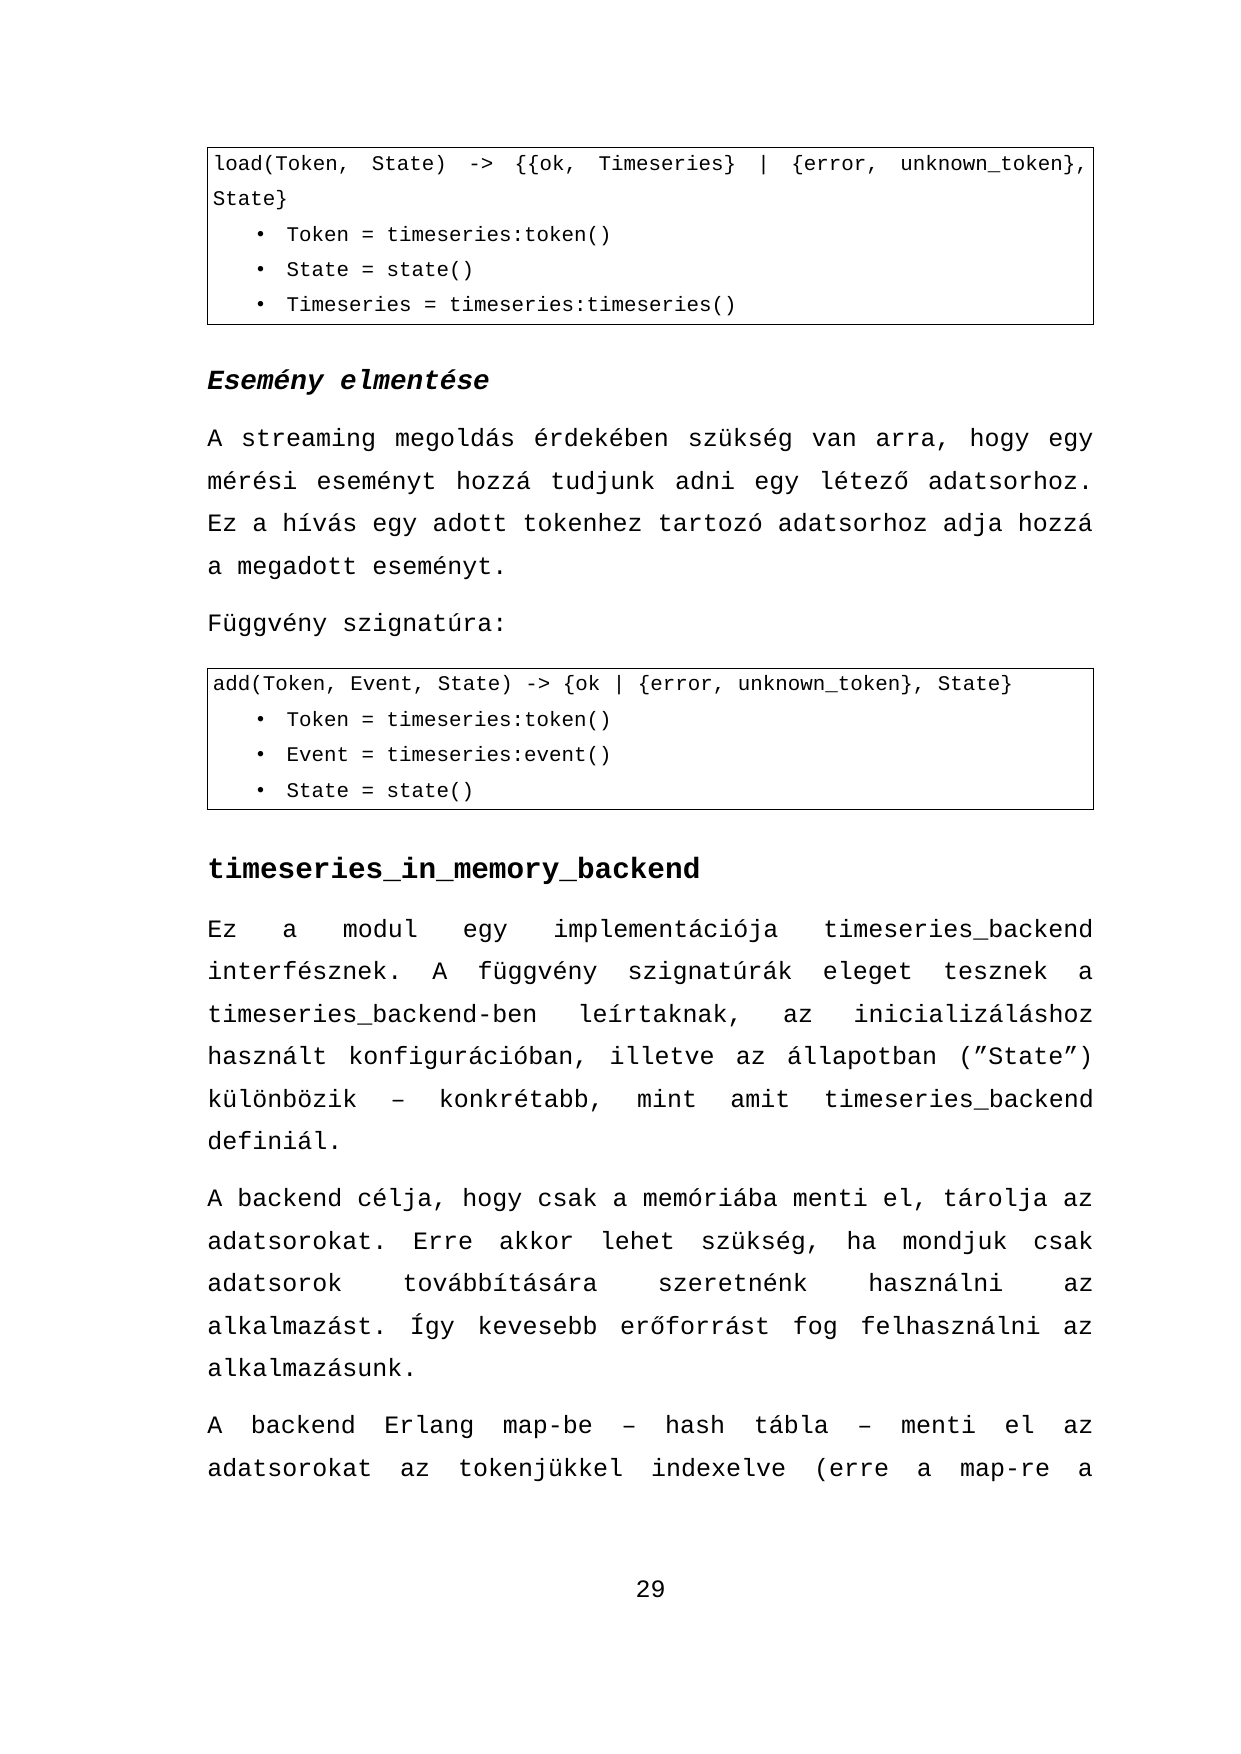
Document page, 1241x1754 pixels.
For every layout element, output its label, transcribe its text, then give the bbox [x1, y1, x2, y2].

text A backend célja, hogy csak a memóriába menti el, tárolja az adatsorokat. Erre akkor lehet szükség, ha mondjuk csak adatsorok továbbítására szeretnénk használni az alkalmazást. Így kevesebb erőforrást fog felhasználni az alkalmazásunk. [207, 1186, 1093, 1384]
text A streaming megoldás érdekében szükség van arra, hogy egy mérési eseményt hozzá tudjunk adni egy létező adatsorhoz. Ez a hívás egy adott tokenhez tartozó adatsorhoz adja hozzá a megadott eseményt. [207, 426, 1093, 582]
subtitle Esemény elmentése [207, 366, 1093, 398]
text Függvény szignatúra: [207, 611, 1093, 639]
table_header add(Token, Event, State) -> {ok | {error, unknown_token}, State} Token = timeseries:token() Event = timeseries:event() State = state() [208, 669, 1093, 809]
text A backend Erlang map-be – hash tábla – menti el az adatsorokat az tokenjükkel indexelve (erre a map-re a [207, 1413, 1093, 1484]
text Ez a modul egy implementációja timeseries_backend interfésznek. A függvény szignatúrák eleget tesznek a timeseries_backend-ben leírtaknak, az inicializáláshoz használt konfigurációban, illetve az állapotban (”State”) különbözik – konkrétabb, mint amit timeseries_backend definiál. [207, 916, 1093, 1157]
subtitle timeseries_in_memory_backend [207, 854, 1093, 887]
table_header load(Token, State) -> {{ok, Timeseries} | {error, unknown_token}, State} Token = timeseries:token() State = state() Timeseries = timeseries:timeseries() [208, 148, 1093, 324]
